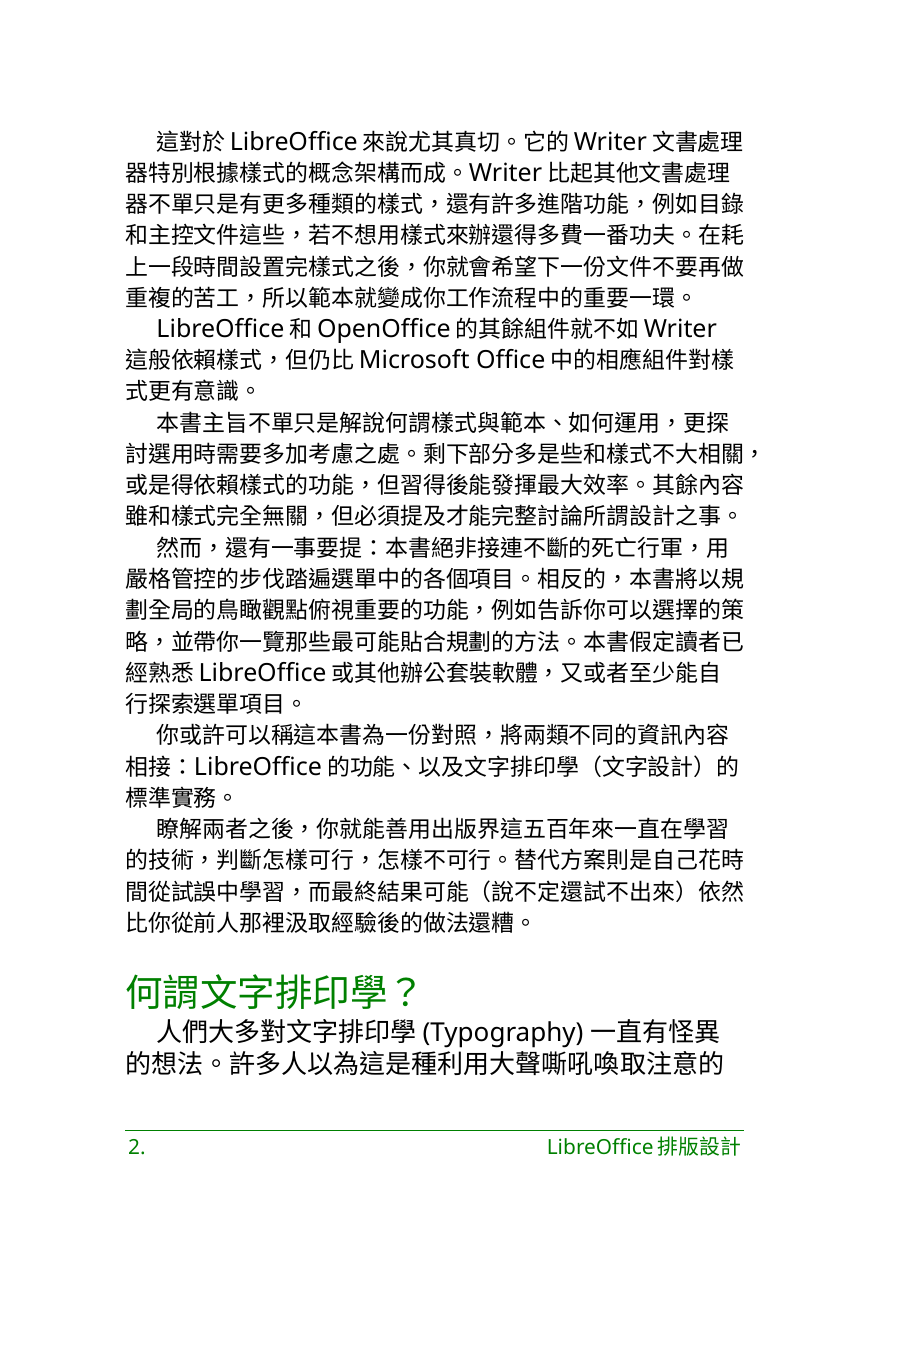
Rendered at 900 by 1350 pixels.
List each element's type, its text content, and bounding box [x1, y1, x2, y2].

text 人們大多對文字排印學 (Typography) 一直有怪異的想法。許多人以為這是種利用大聲嘶吼喚取注意的 [125, 1017, 744, 1079]
text 你或許可以稱這本書為一份對照，將兩類不同的資訊內容相接：LibreOffice的功能、以及文字排印學（文字設計）的標準實務。 [125, 719, 744, 812]
text 瞭解兩者之後，你就能善用出版界這五百年來一直在學習的技術，判斷怎樣可行，怎樣不可行。替代方案則是自己花時間從試誤中學習，而最終結果可能（說不定還試不出來）依然比你從前人那裡汲取經驗後的做法還糟。 [125, 812, 744, 937]
text 本書主旨不單只是解說何謂樣式與範本、如何運用，更探討選用時需要多加考慮之處。剩下部分多是些和樣式不大相關，或是得依賴樣式的功能，但習得後能發揮最大效率。其餘內容雖和樣式完全無關，但必須提及才能完整討論所謂設計之事。 [125, 406, 744, 531]
subtitle 何謂文字排印學？ [125, 962, 744, 1017]
text 然而，還有一事要提：本書絕非接連不斷的死亡行軍，用嚴格管控的步伐踏遍選單中的各個項目。相反的，本書將以規劃全局的鳥瞰觀點俯視重要的功能，例如告訴你可以選擇的策略，並帶你一覽那些最可能貼合規劃的方法。本書假定讀者已經熟悉LibreOffice或其他辦公套裝軟體，又或者至少能自行探索選單項目。 [125, 531, 744, 719]
text LibreOffice和OpenOffice的其餘組件就不如Writer這般依賴樣式，但仍比Microsoft Office中的相應組件對樣式更有意識。 [125, 312, 744, 406]
text 這對於LibreOffice來說尤其真切。它的Writer文書處理器特別根據樣式的概念架構而成。Writer比起其他文書處理器不單只是有更多種類的樣式，還有許多進階功能，例如目錄和主控文件這些，若不想用樣式來辦還得多費一番功夫。在耗上一段時間設置完樣式之後，你就會希望下一份文件不要再做重複的苦工，所以範本就變成你工作流程中的重要一環。 [125, 125, 744, 312]
